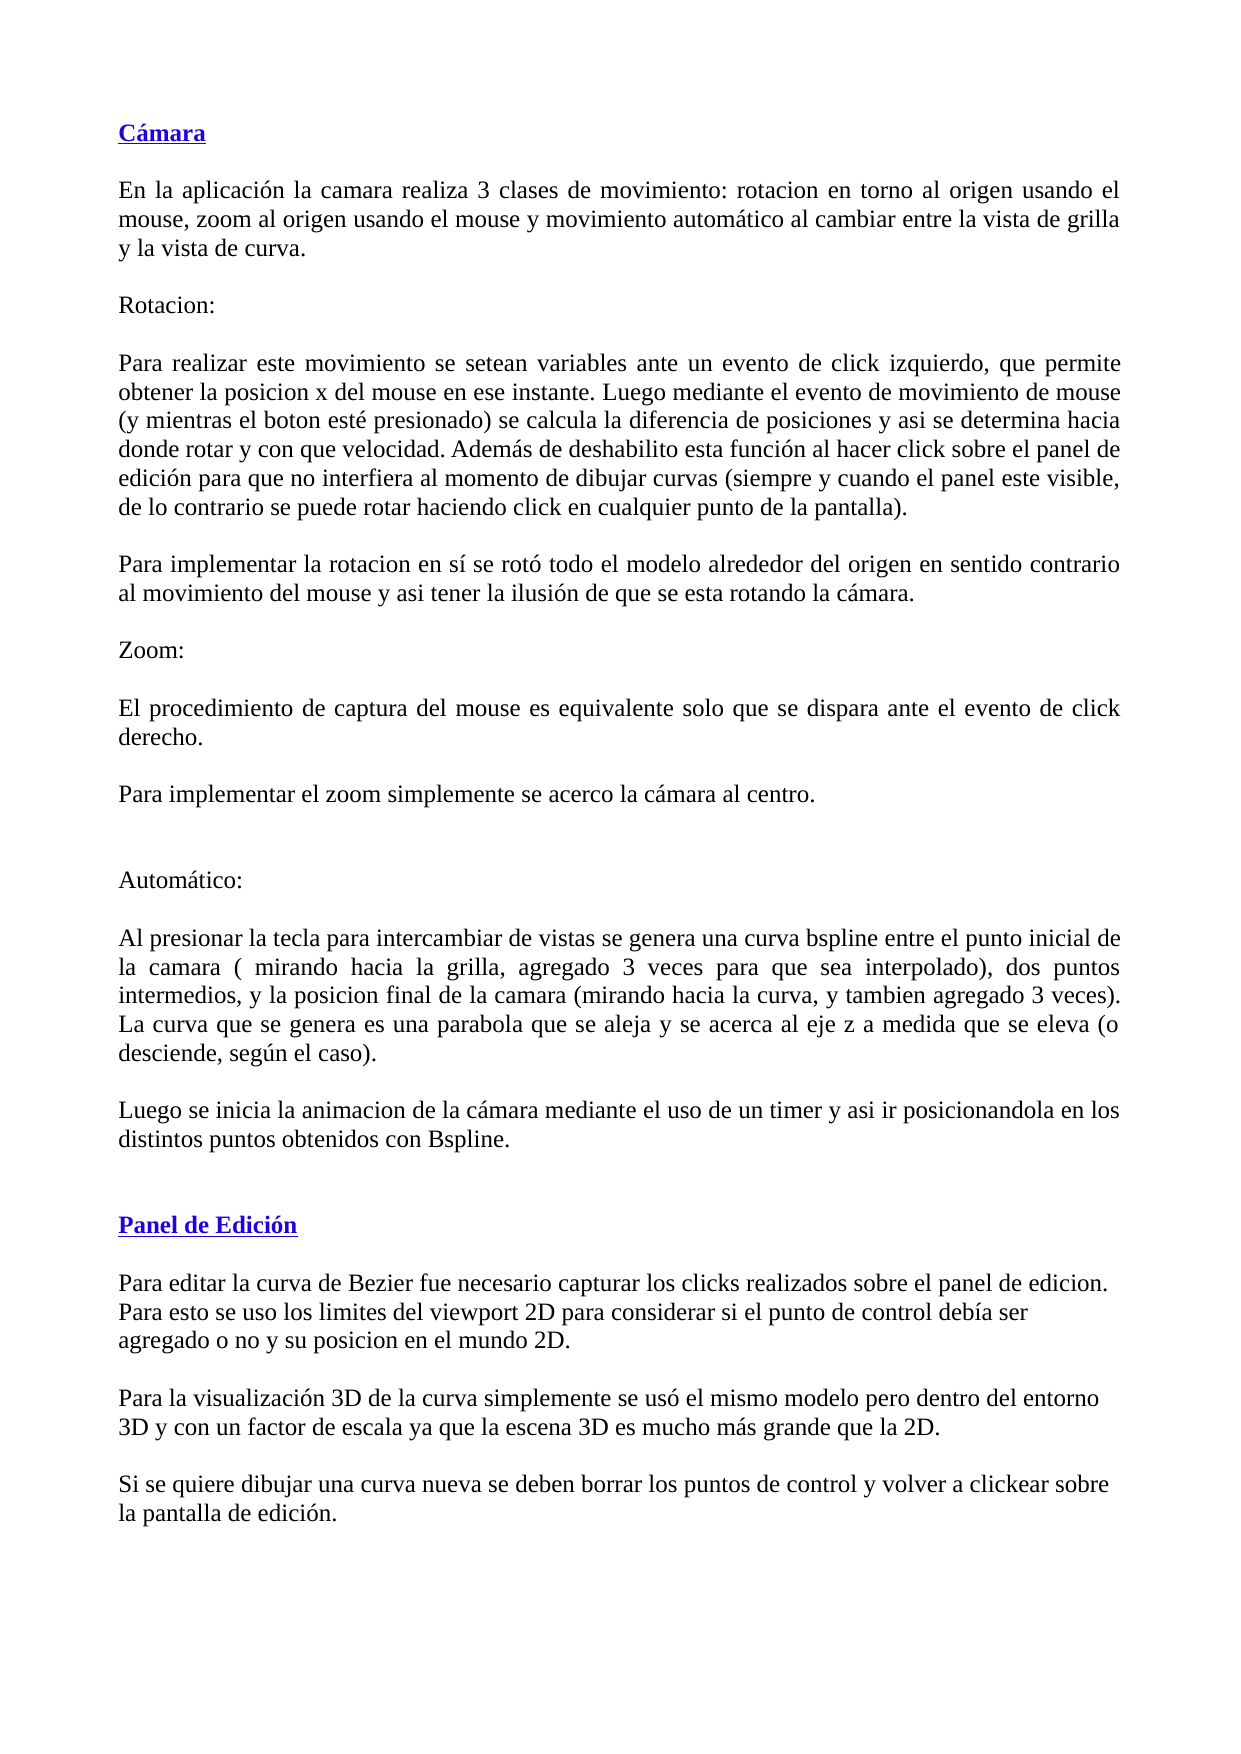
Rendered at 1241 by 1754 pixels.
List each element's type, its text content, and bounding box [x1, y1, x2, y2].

text Al presionar la tecla para intercambiar de vistas se genera una curva bspline entre el punto inicial de la camara ( mirando hacia la grilla, agregado 3 veces para que sea interpolado), dos puntos intermedios, y la posicion final de la camara (mirando hacia la curva, y tambien agregado 3 veces). La curva que se genera es una parabola que se aleja y se acerca al eje z a medida que se eleva (o desciende, según el caso). [118, 923, 1122, 1067]
text Para realizar este movimiento se setean variables ante un evento de click izquierdo, que permite obtener la posicion x del mouse en ese instante. Luego mediante el evento de movimiento de mouse (y mientras el boton esté presionado) se calcula la diferencia de posiciones y asi se determina hacia donde rotar y con que velocidad. Además de deshabilito esta función al hacer click sobre el panel de edición para que no interfiera al momento de dibujar curvas (siempre y cuando el panel este visible, de lo contrario se puede rotar haciendo click en cualquier punto de la pantalla). [118, 348, 1122, 521]
text Para implementar la rotacion en sí se rotó todo el modelo alrededor del origen en sentido contrario al movimiento del mouse y asi tener la ilusión de que se esta rotando la cámara. [118, 549, 1122, 607]
text En la aplicación la camara realiza 3 clases de movimiento: rotacion en torno al origen usando el mouse, zoom al origen usando el mouse y movimiento automático al cambiar entre la vista de grilla y la vista de curva. [118, 176, 1122, 262]
text Rotacion: [118, 291, 1122, 319]
text Luego se inicia la animacion de la cámara mediante el uso de un timer y asi ir posicionandola en los distintos puntos obtenidos con Bspline. [118, 1096, 1122, 1153]
text Zoom: [118, 636, 1122, 664]
text Para editar la curva de Bezier fue necesario capturar los clicks realizados sobre el panel de edicion. Para esto se uso los limites del viewport 2D para considerar si el punto de control debía ser agregado o no y su posicion en el mundo 2D. [118, 1268, 1122, 1354]
text El procedimiento de captura del mouse es equivalente solo que se dispara ante el evento de click derecho. [118, 693, 1122, 751]
text Automático: [118, 866, 1122, 894]
text Panel de Edición [118, 1211, 1122, 1239]
text Cámara [118, 118, 1122, 147]
text Si se quiere dibujar una curva nueva se deben borrar los puntos de control y volver a clickear sobre la pantalla de edición. [118, 1469, 1122, 1527]
text Para implementar el zoom simplemente se acerco la cámara al centro. [118, 779, 1122, 808]
text Para la visualización 3D de la curva simplemente se usó el mismo modelo pero dentro del entorno 3D y con un factor de escala ya que la escena 3D es mucho más grande que la 2D. [118, 1383, 1122, 1441]
